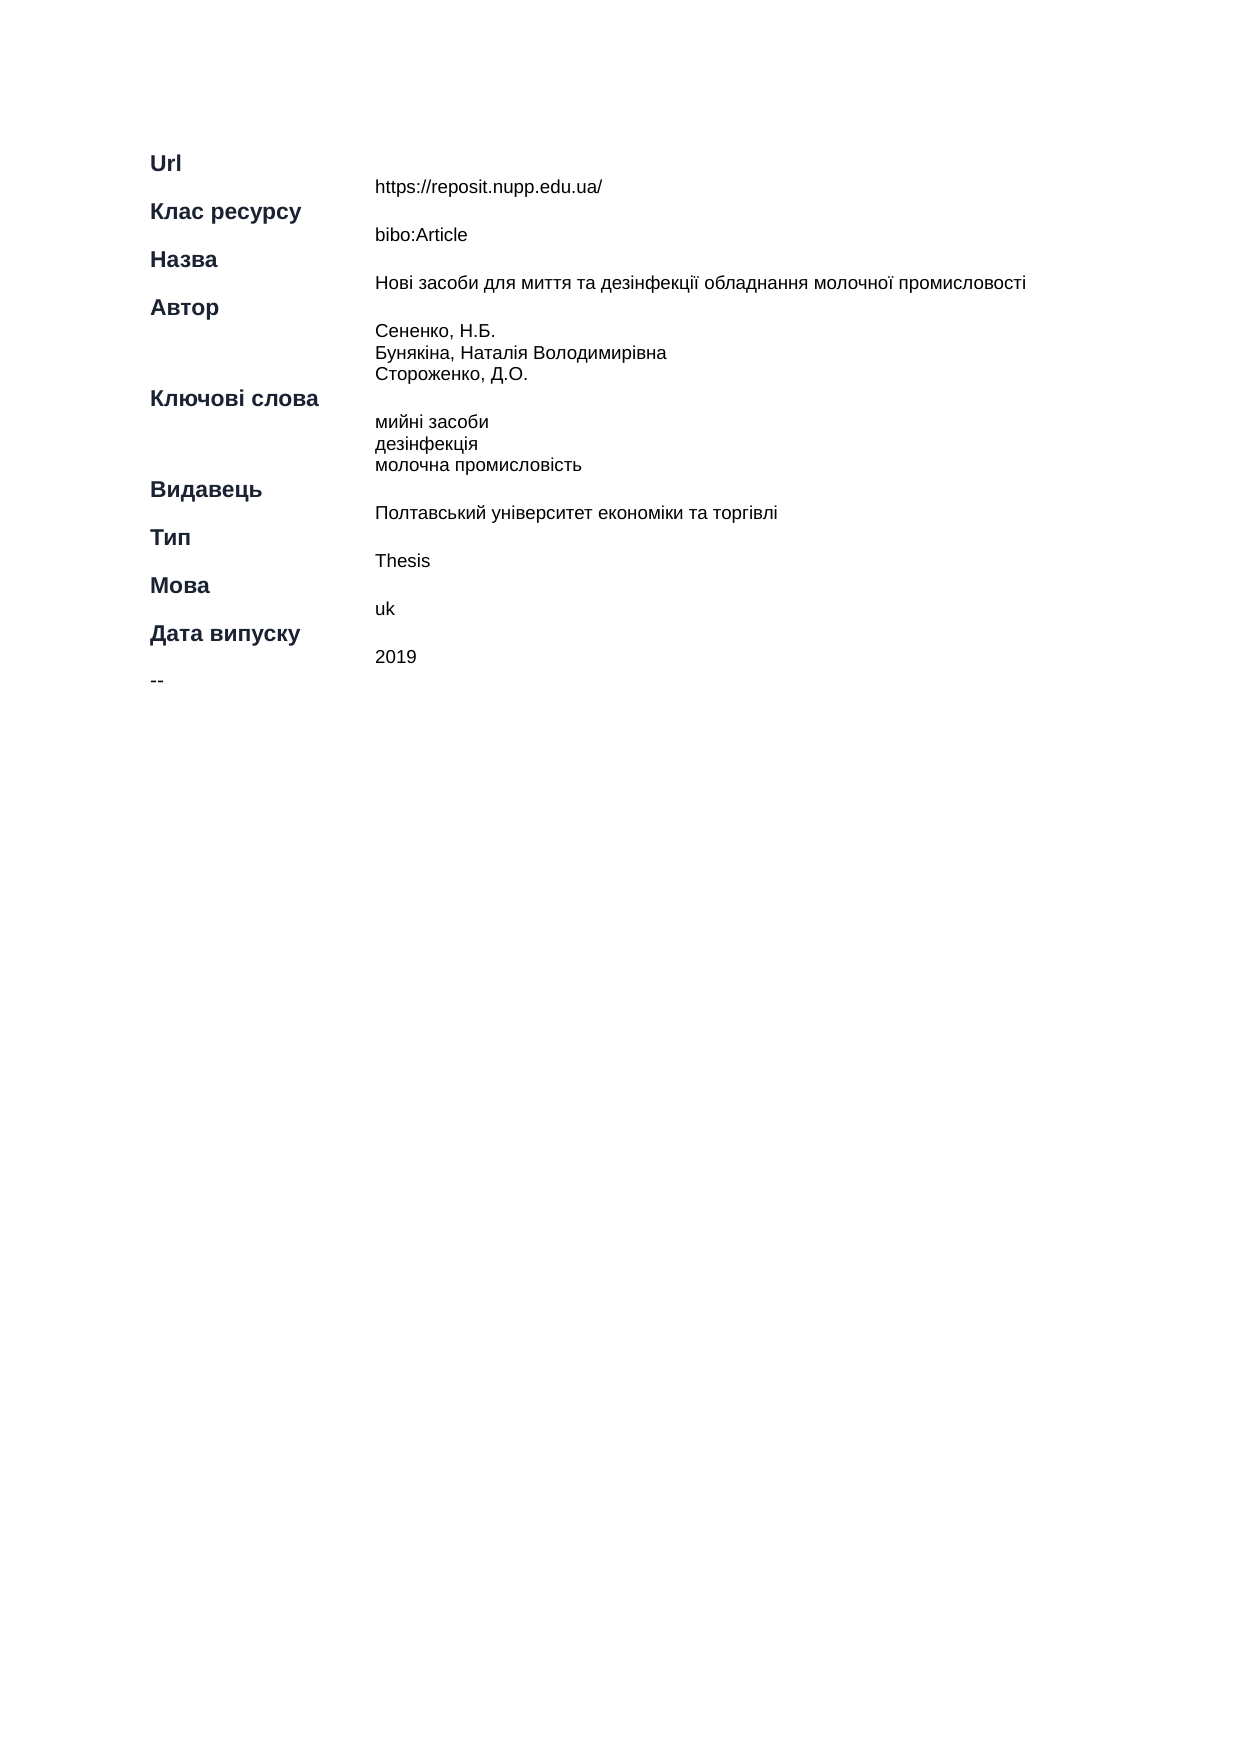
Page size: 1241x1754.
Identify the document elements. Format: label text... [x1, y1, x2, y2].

text Тип [150, 524, 1090, 550]
text Ключові слова [150, 385, 1090, 411]
text Url [150, 150, 1090, 176]
text Нові засоби для миття та дезінфекції обладнання молочної промисловості [375, 272, 1090, 294]
text Thesis [375, 550, 1090, 572]
text Полтавський університет економіки та торгівлі [375, 502, 1090, 524]
text Видавець [150, 476, 1090, 502]
text молочна промисловість [375, 454, 1090, 476]
text Мова [150, 572, 1090, 598]
text -- [150, 667, 1090, 691]
text дезінфекція [375, 433, 1090, 454]
text мийні засоби [375, 411, 1090, 433]
text Стороженко, Д.О. [375, 363, 1090, 385]
text uk [375, 598, 1090, 619]
text bibo:Article [375, 224, 1090, 246]
text Назва [150, 246, 1090, 272]
text Автор [150, 294, 1090, 320]
text Сененко, Н.Б. [375, 320, 1090, 342]
text Клас ресурсу [150, 198, 1090, 224]
text Бунякіна, Наталія Володимирівна [375, 342, 1090, 363]
text 2019 [375, 646, 1090, 667]
text Дата випуску [150, 619, 1090, 646]
text https://reposit.nupp.edu.ua/ [375, 176, 1090, 198]
